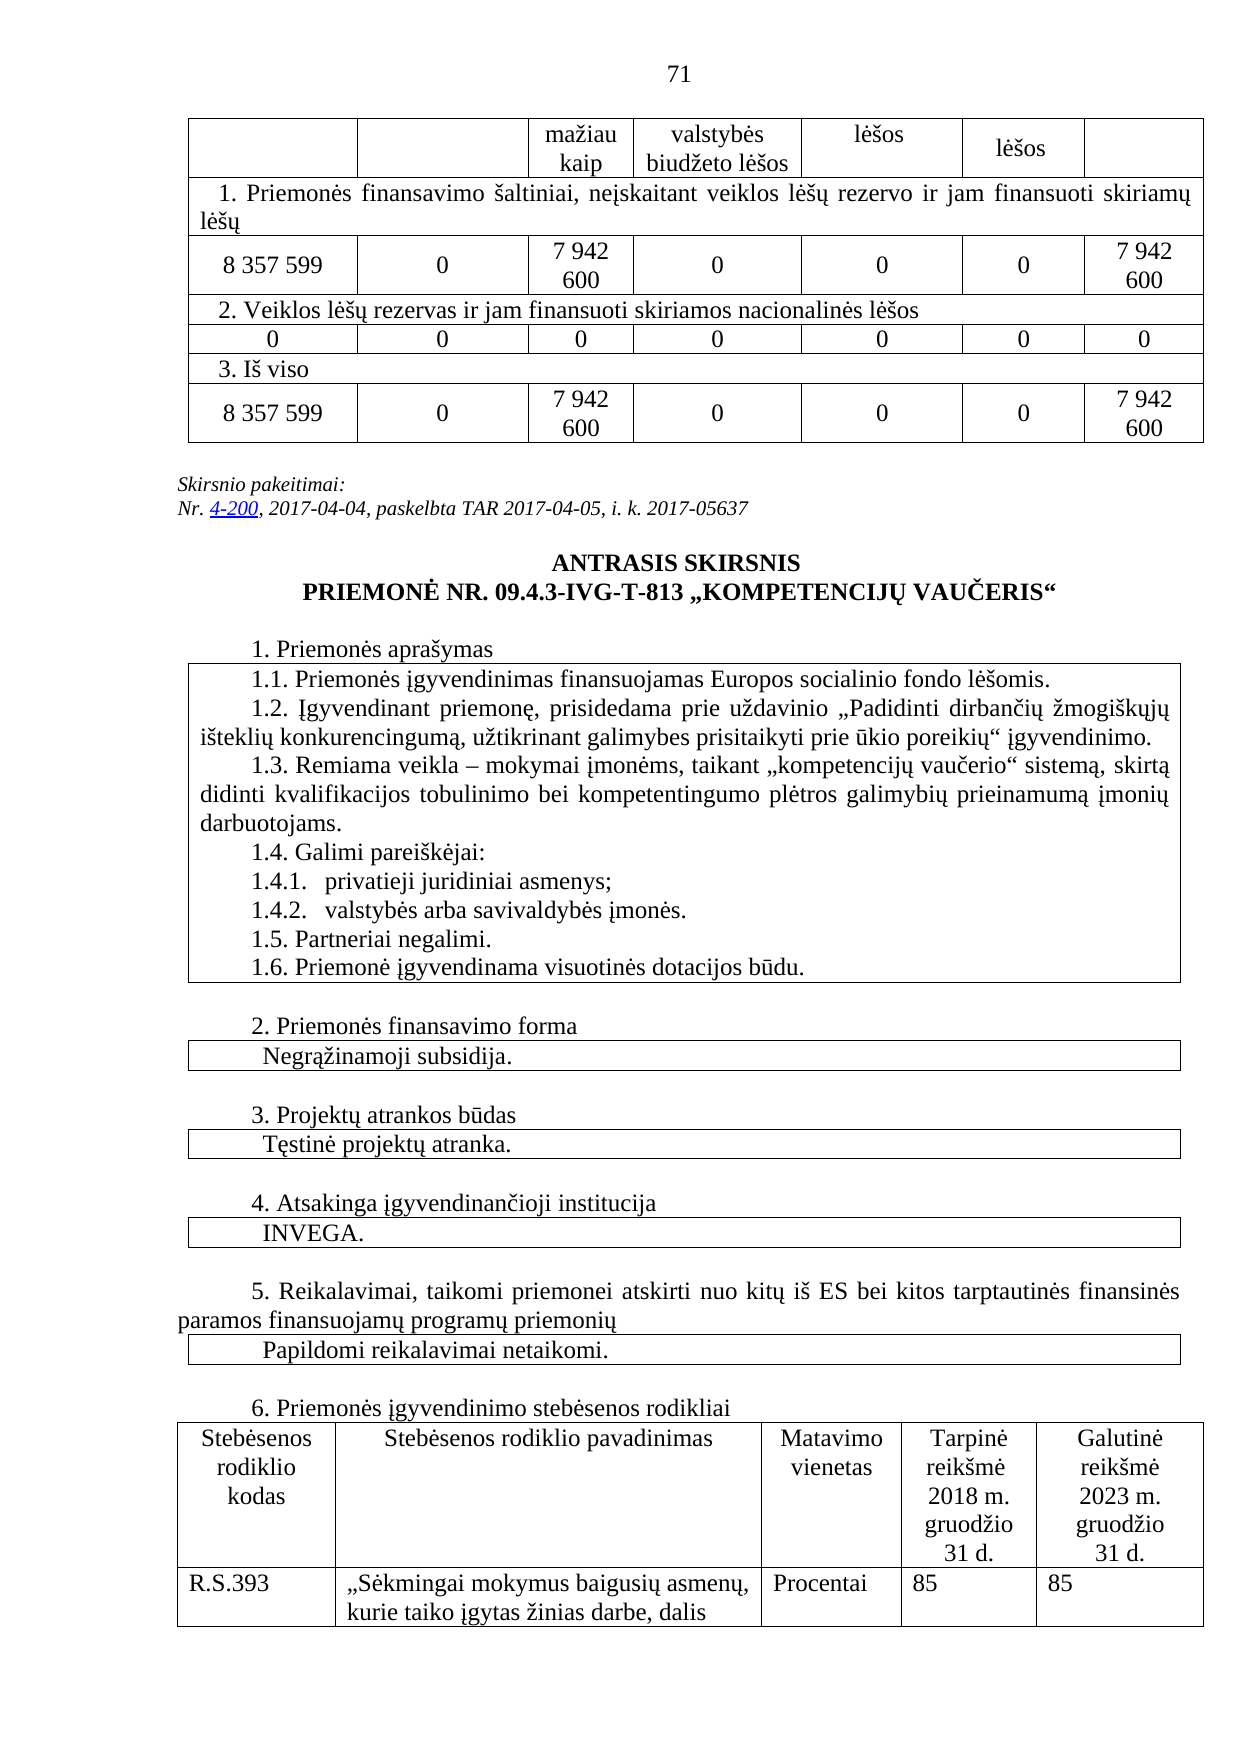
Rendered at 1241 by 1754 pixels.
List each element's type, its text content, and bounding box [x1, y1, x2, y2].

table_cell 1. Priemonės finansavimo šaltiniai, neįskaitant veiklos lėšų rezervo ir jam finansuoti skiriamų lėšų [189, 178, 1203, 235]
text 4. Atsakinga įgyvendinančioji institucija [177, 1188, 1181, 1217]
text PRIEMONĖ NR. 09.4.3-IVG-T-813 „Kompetencijų vaučeris“ [177, 577, 1181, 606]
table_header Tarpinė reikšmė 2018 m. gruodžio 31 d. [902, 1423, 1036, 1567]
table_cell 0 [529, 325, 633, 353]
table_header Stebėsenos rodiklio kodas [178, 1423, 335, 1567]
table_cell 0 [634, 384, 801, 442]
text ANTRASIS SKIRSNIS [177, 548, 1181, 577]
table_cell Procentai [762, 1568, 901, 1626]
table_header Matavimo vienetas [762, 1423, 901, 1567]
table_cell 0 [358, 325, 528, 353]
table_cell mažiau kaip [529, 119, 633, 177]
table_cell 7 942 600 [529, 384, 633, 442]
table_cell 8 357 599 [189, 384, 357, 442]
table_cell 1.2. Įgyvendinant priemonę, prisidedama prie uždavinio „Padidinti dirbančių žmogiškųjų išteklių konkurencingumą, užtikrinant galimybes prisitaikyti prie ūkio poreikių“ įgyvendinimo. [189, 693, 1180, 751]
table_header Papildomi reikalavimai netaikomi. [189, 1335, 1180, 1364]
text 5. Reikalavimai, taikomi priemonei atskirti nuo kitų iš ES bei kitos tarptautinės finansinės paramos finansuojamų programų priemonių [177, 1276, 1181, 1334]
text Nr. 4-200, 2017-04-04, paskelbta TAR 2017-04-05, i. k. 2017-05637 [177, 496, 1181, 519]
table_header Tęstinė projektų atranka. [189, 1130, 1180, 1158]
table_cell [1085, 119, 1203, 177]
table_cell 85 [1037, 1568, 1203, 1626]
table_cell 2. Veiklos lėšų rezervas ir jam finansuoti skiriamos nacionalinės lėšos [189, 295, 1203, 323]
table_header Galutinė reikšmė 2023 m. gruodžio 31 d. [1037, 1423, 1203, 1567]
table_cell R.S.393 [178, 1568, 335, 1626]
table_cell 7 942 600 [1085, 236, 1203, 294]
table_cell lėšos [963, 119, 1084, 177]
table_cell 0 [634, 236, 801, 294]
table_header INVEGA. [189, 1218, 1180, 1247]
table_cell valstybės biudžeto lėšos [634, 119, 801, 177]
table_cell 0 [802, 325, 962, 353]
table_cell „Sėkmingai mokymus baigusių asmenų, kurie taiko įgytas žinias darbe, dalis [336, 1568, 761, 1626]
table_cell 7 942 600 [529, 236, 633, 294]
table_header Negrąžinamoji subsidija. [189, 1041, 1180, 1070]
table_header Stebėsenos rodiklio pavadinimas [336, 1423, 761, 1567]
table_cell 0 [963, 325, 1084, 353]
table_cell 85 [902, 1568, 1036, 1626]
table_cell [189, 119, 357, 177]
table_cell [358, 119, 528, 177]
text 2. Priemonės finansavimo forma [244, 1011, 1181, 1040]
table_cell 0 [802, 384, 962, 442]
table_cell 0 [963, 384, 1084, 442]
text 6. Priemonės įgyvendinimo stebėsenos rodikliai [177, 1393, 1181, 1422]
table_cell 3. Iš viso [189, 354, 1203, 383]
table_cell 0 [1085, 325, 1203, 353]
table_cell 0 [358, 384, 528, 442]
table_header 1.1. Priemonės įgyvendinimas finansuojamas Europos socialinio fondo lėšomis. [189, 664, 1180, 693]
table_cell 0 [802, 236, 962, 294]
table_cell 0 [963, 236, 1084, 294]
table_cell 0 [189, 325, 357, 353]
text 3. Projektų atrankos būdas [177, 1100, 1181, 1128]
table_cell lėšos [802, 119, 962, 177]
table_cell 1.4. Galimi pareiškėjai: 1.4.1. privatieji juridiniai asmenys; 1.4.2. valstybės arba savivaldybės įmonės. 1.5. Partneriai negalimi. 1.6. Priemonė įgyvendinama visuotinės dotacijos būdu. [189, 838, 1180, 982]
text Skirsnio pakeitimai: [177, 471, 1181, 496]
text 1. Priemonės aprašymas [177, 634, 1181, 663]
table_cell 7 942 600 [1085, 384, 1203, 442]
table_cell 0 [634, 325, 801, 353]
table_cell 1.3. Remiama veikla – mokymai įmonėms, taikant „kompetencijų vaučerio“ sistemą, skirtą didinti kvalifikacijos tobulinimo bei kompetentingumo plėtros galimybių prieinamumą įmonių darbuotojams. [189, 751, 1180, 837]
table_cell 8 357 599 [189, 236, 357, 294]
table_cell 0 [358, 236, 528, 294]
